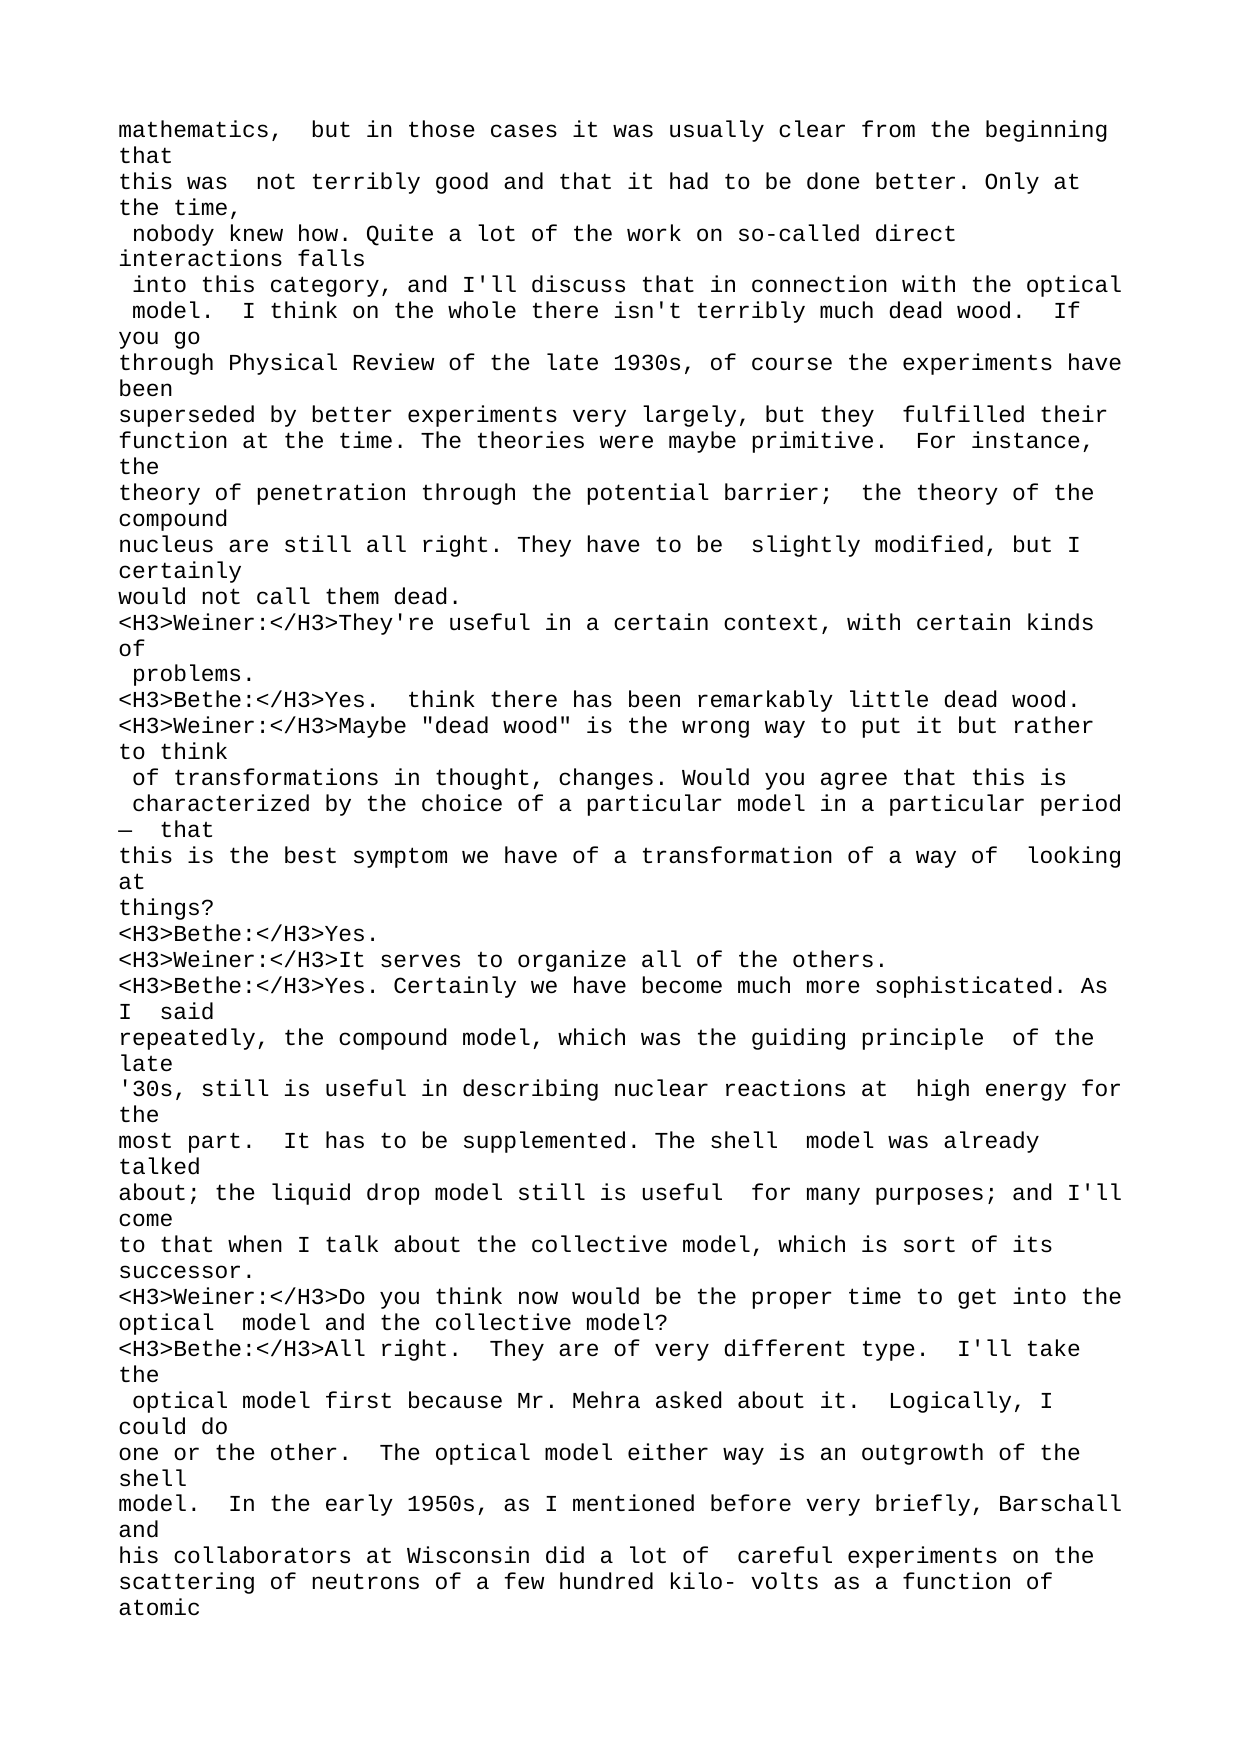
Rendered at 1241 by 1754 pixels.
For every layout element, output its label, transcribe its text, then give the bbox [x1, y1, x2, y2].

text optical model first because Mr. Mehra asked about it. Logically, I could do [118, 1389, 1122, 1441]
text model. I think on the whole there isn't terribly much dead wood. If you go [118, 300, 1122, 352]
text '30s, still is useful in describing nuclear reactions at high energy for the [118, 1078, 1122, 1130]
text scattering of neutrons of a few hundred kilo- volts as a function of atomic [118, 1571, 1122, 1622]
text model. In the early 1950s, as I mentioned before very briefly, Barschall and [118, 1493, 1122, 1545]
text <H3>Weiner:</H3>Maybe "dead wood" is the wrong way to put it but rather to think [118, 715, 1122, 767]
text superseded by better experiments very largely, but they fulfilled their [118, 403, 1122, 429]
text function at the time. The theories were maybe primitive. For instance, the [118, 429, 1122, 481]
text problems. [118, 663, 1122, 689]
text mathematics, but in those cases it was usually clear from the beginning that [118, 118, 1122, 170]
text nobody knew how. Quite a lot of the work on so-called direct interactions falls [118, 222, 1122, 274]
text one or the other. The optical model either way is an outgrowth of the shell [118, 1441, 1122, 1493]
text <H3>Bethe:</H3>Yes. think there has been remarkably little dead wood. [118, 689, 1122, 715]
text things? [118, 896, 1122, 922]
text <H3>Weiner:</H3>They're useful in a certain context, with certain kinds of [118, 611, 1122, 663]
text into this category, and I'll discuss that in connection with the optical [118, 274, 1122, 300]
text about; the liquid drop model still is useful for many purposes; and I'll come [118, 1182, 1122, 1233]
text would not call them dead. [118, 585, 1122, 611]
text optical model and the collective model? [118, 1311, 1122, 1337]
text nucleus are still all right. They have to be slightly modified, but I certainly [118, 533, 1122, 585]
text <H3>Weiner:</H3>Do you think now would be the proper time to get into the [118, 1285, 1122, 1311]
text <H3>Weiner:</H3>It serves to organize all of the others. [118, 948, 1122, 974]
text most part. It has to be supplemented. The shell model was already talked [118, 1130, 1122, 1182]
text to that when I talk about the collective model, which is sort of its successor. [118, 1233, 1122, 1285]
text of transformations in thought, changes. Would you agree that this is [118, 767, 1122, 792]
text <H3>Bethe:</H3>Yes. Certainly we have become much more sophisticated. As I said [118, 974, 1122, 1026]
text <H3>Bethe:</H3>Yes. [118, 922, 1122, 948]
text his collaborators at Wisconsin did a lot of careful experiments on the [118, 1545, 1122, 1571]
text through Physical Review of the late 1930s, of course the experiments have been [118, 352, 1122, 403]
text this is the best symptom we have of a transformation of a way of looking at [118, 844, 1122, 896]
text repeatedly, the compound model, which was the guiding principle of the late [118, 1026, 1122, 1078]
text this was not terribly good and that it had to be done better. Only at the time, [118, 170, 1122, 222]
text <H3>Bethe:</H3>All right. They are of very different type. I'll take the [118, 1337, 1122, 1389]
text theory of penetration through the potential barrier; the theory of the compound [118, 481, 1122, 533]
text characterized by the choice of a particular model in a particular period— that [118, 792, 1122, 844]
